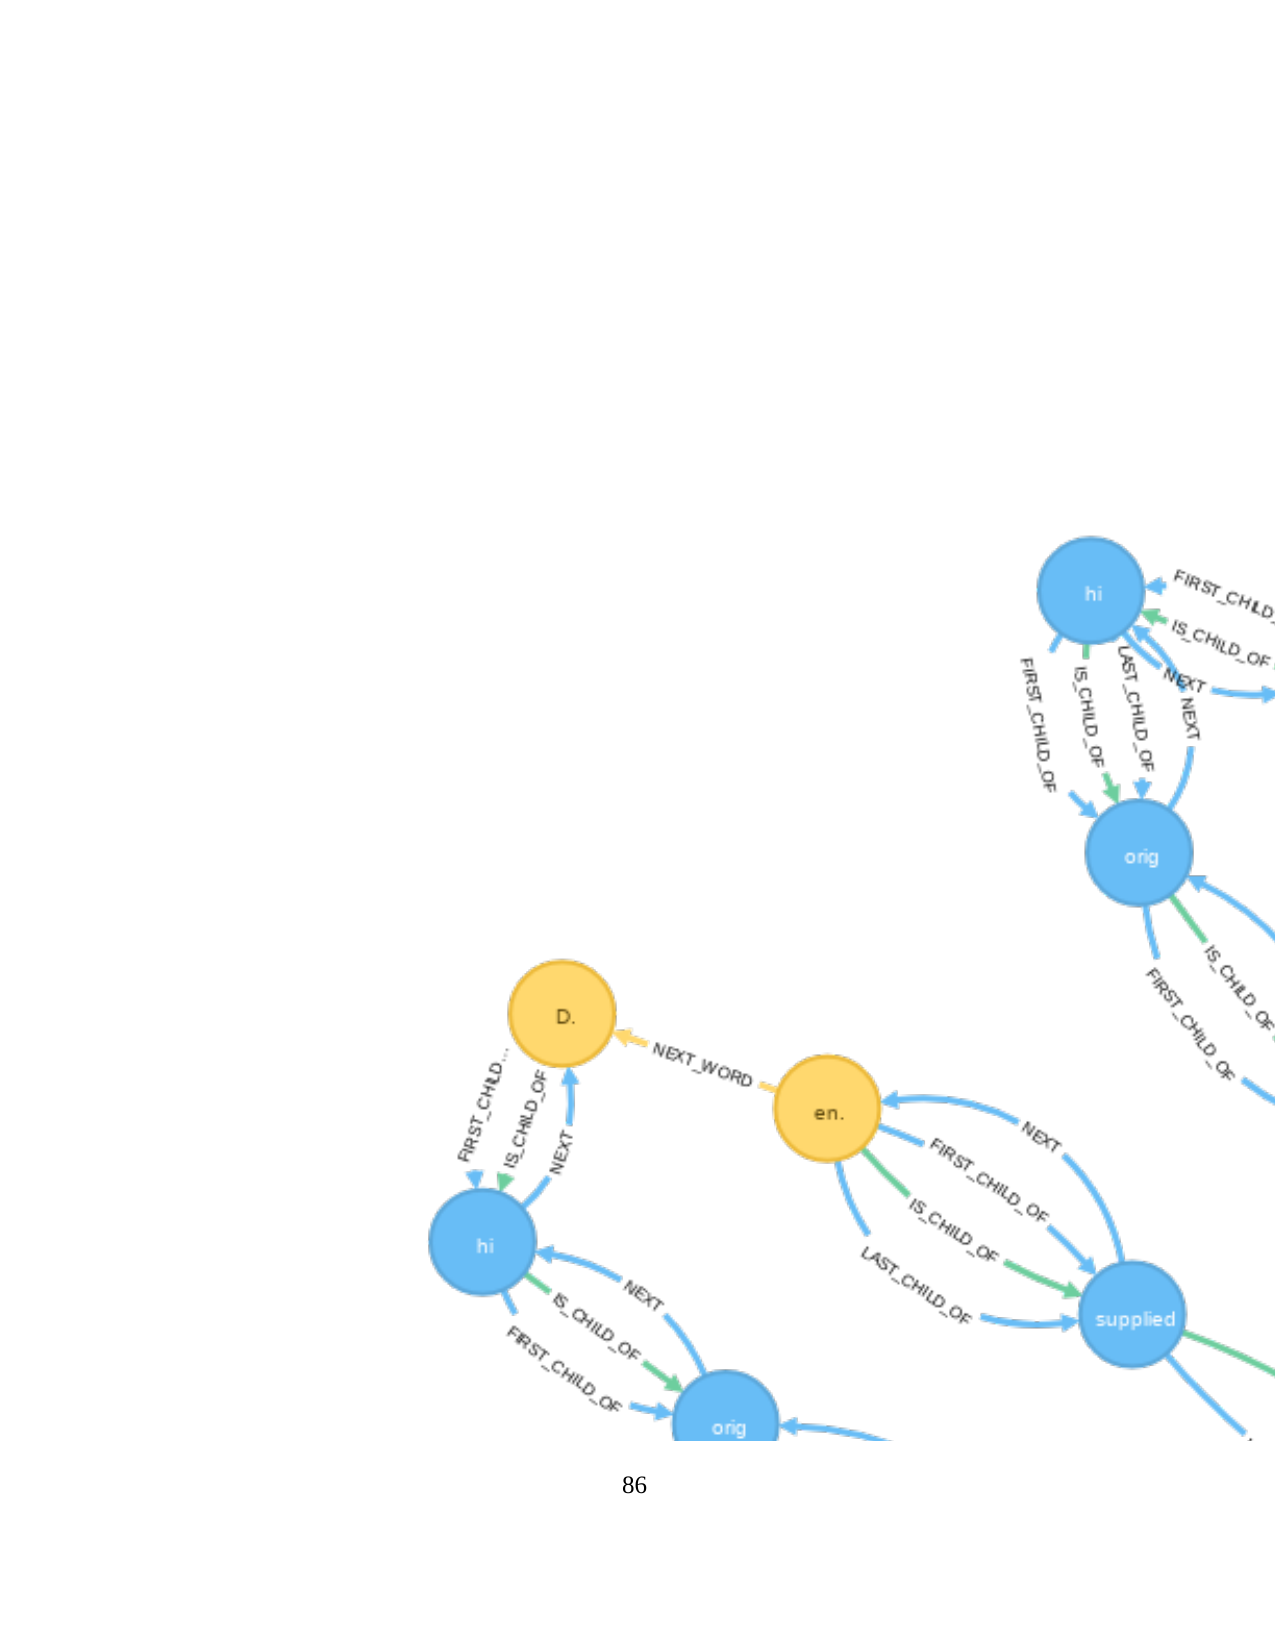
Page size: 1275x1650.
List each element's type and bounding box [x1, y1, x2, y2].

picture [150, 150, 1275, 1441]
